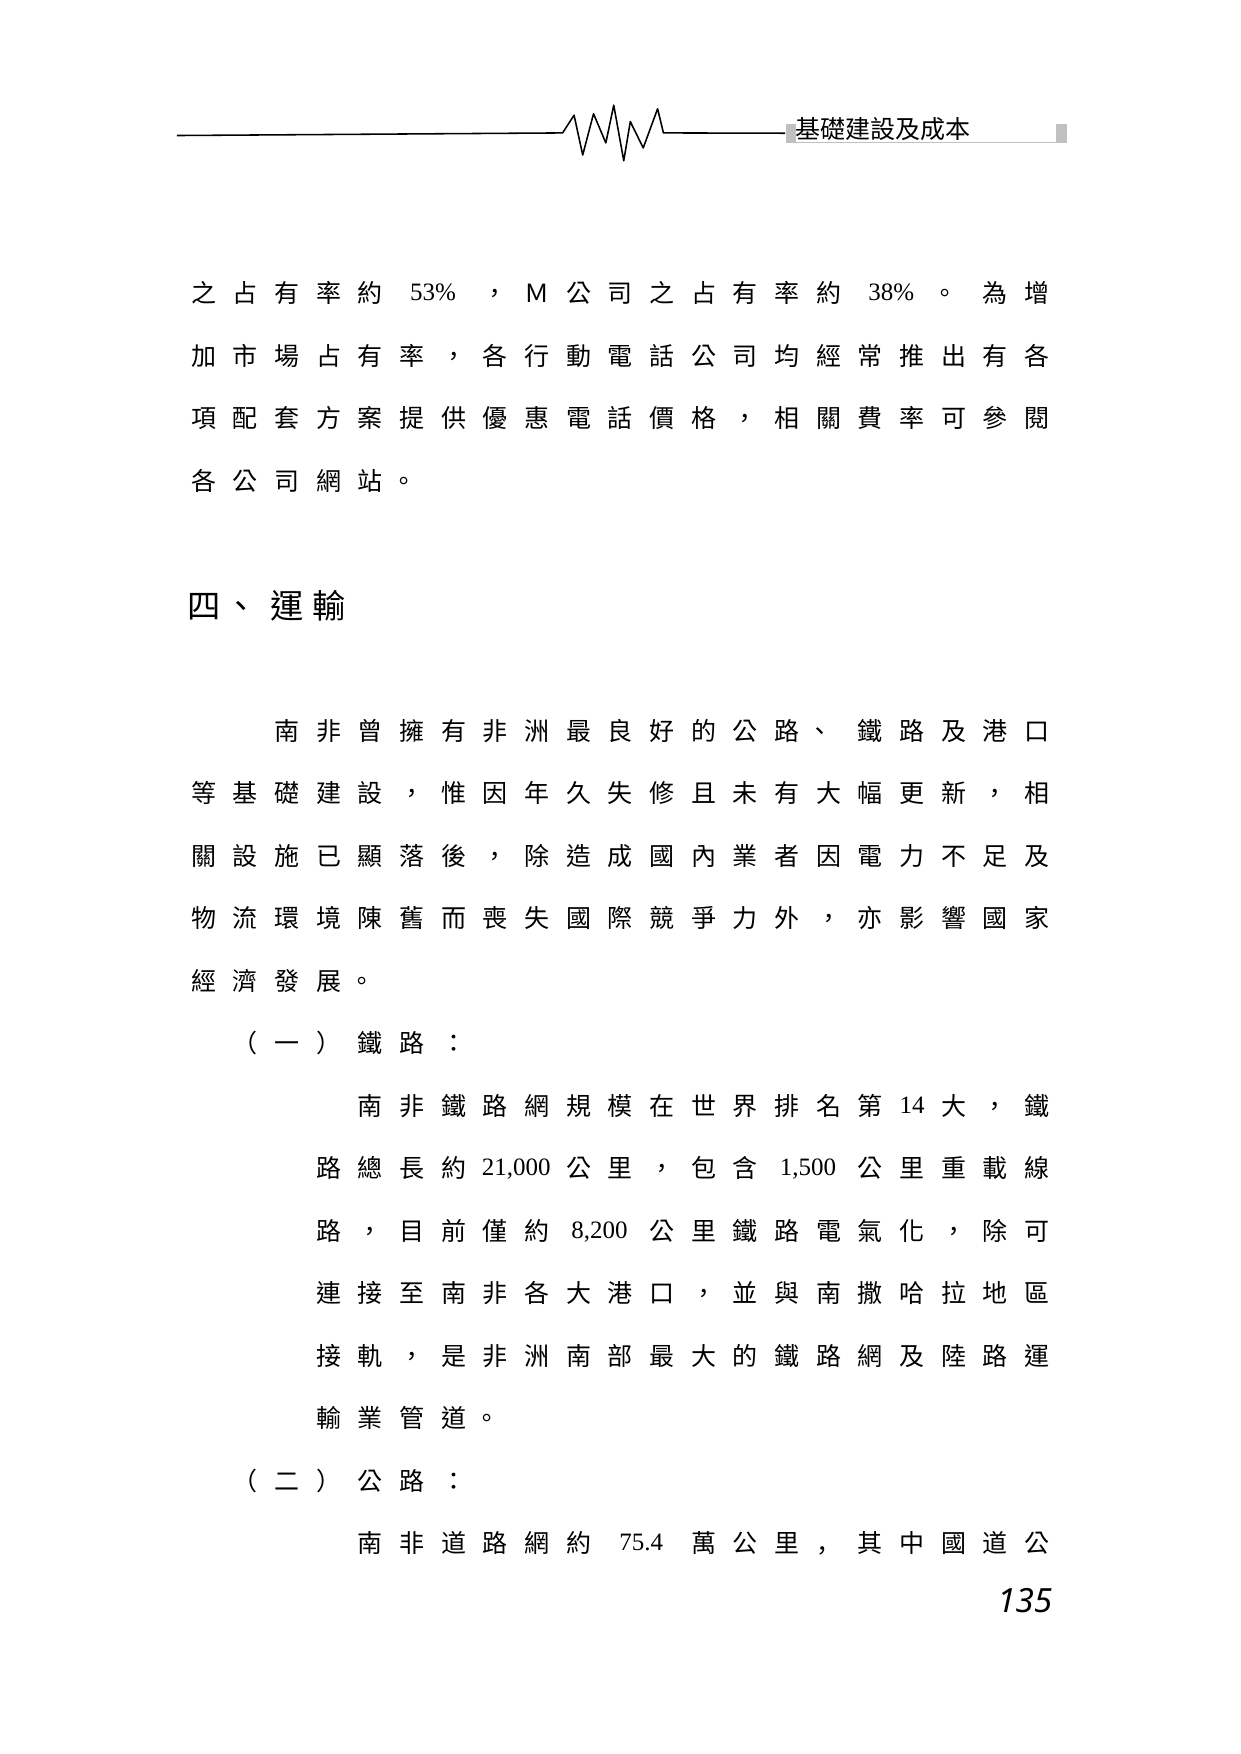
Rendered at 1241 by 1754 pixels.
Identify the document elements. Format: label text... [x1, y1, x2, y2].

text 南非曾擁有非洲最良好的公路、鐵路及港口等基礎建設，惟因年久失修且未有大幅更新，相關設施已顯落後，除造成國內業者因電力不足及物流環境陳舊而喪失國際競爭力外，亦影響國家經濟發展。 [183, 688, 1058, 1000]
text 南非鐵路網規模在世界排名第14大，鐵路總長約21,000公里，包含1,500公里重載線路，目前僅約8,200公里鐵路電氣化，除可連接至南非各大港口，並與南撒哈拉地區接軌，是非洲南部最大的鐵路網及陸路運輸業管道。 [281, 1063, 1058, 1438]
text 南非道路網約75.4萬公里，其中國道公 [281, 1500, 1058, 1563]
text 四、運輸 [183, 563, 1058, 625]
text （一）鐵路： [207, 1000, 1058, 1063]
text （二）公路： [207, 1438, 1058, 1500]
text 之占有率約53%，Ｍ公司之占有率約38%。為增加市場占有率，各行動電話公司均經常推出有各項配套方案提供優惠電話價格，相關費率可參閱各公司網站。 [183, 250, 1058, 500]
